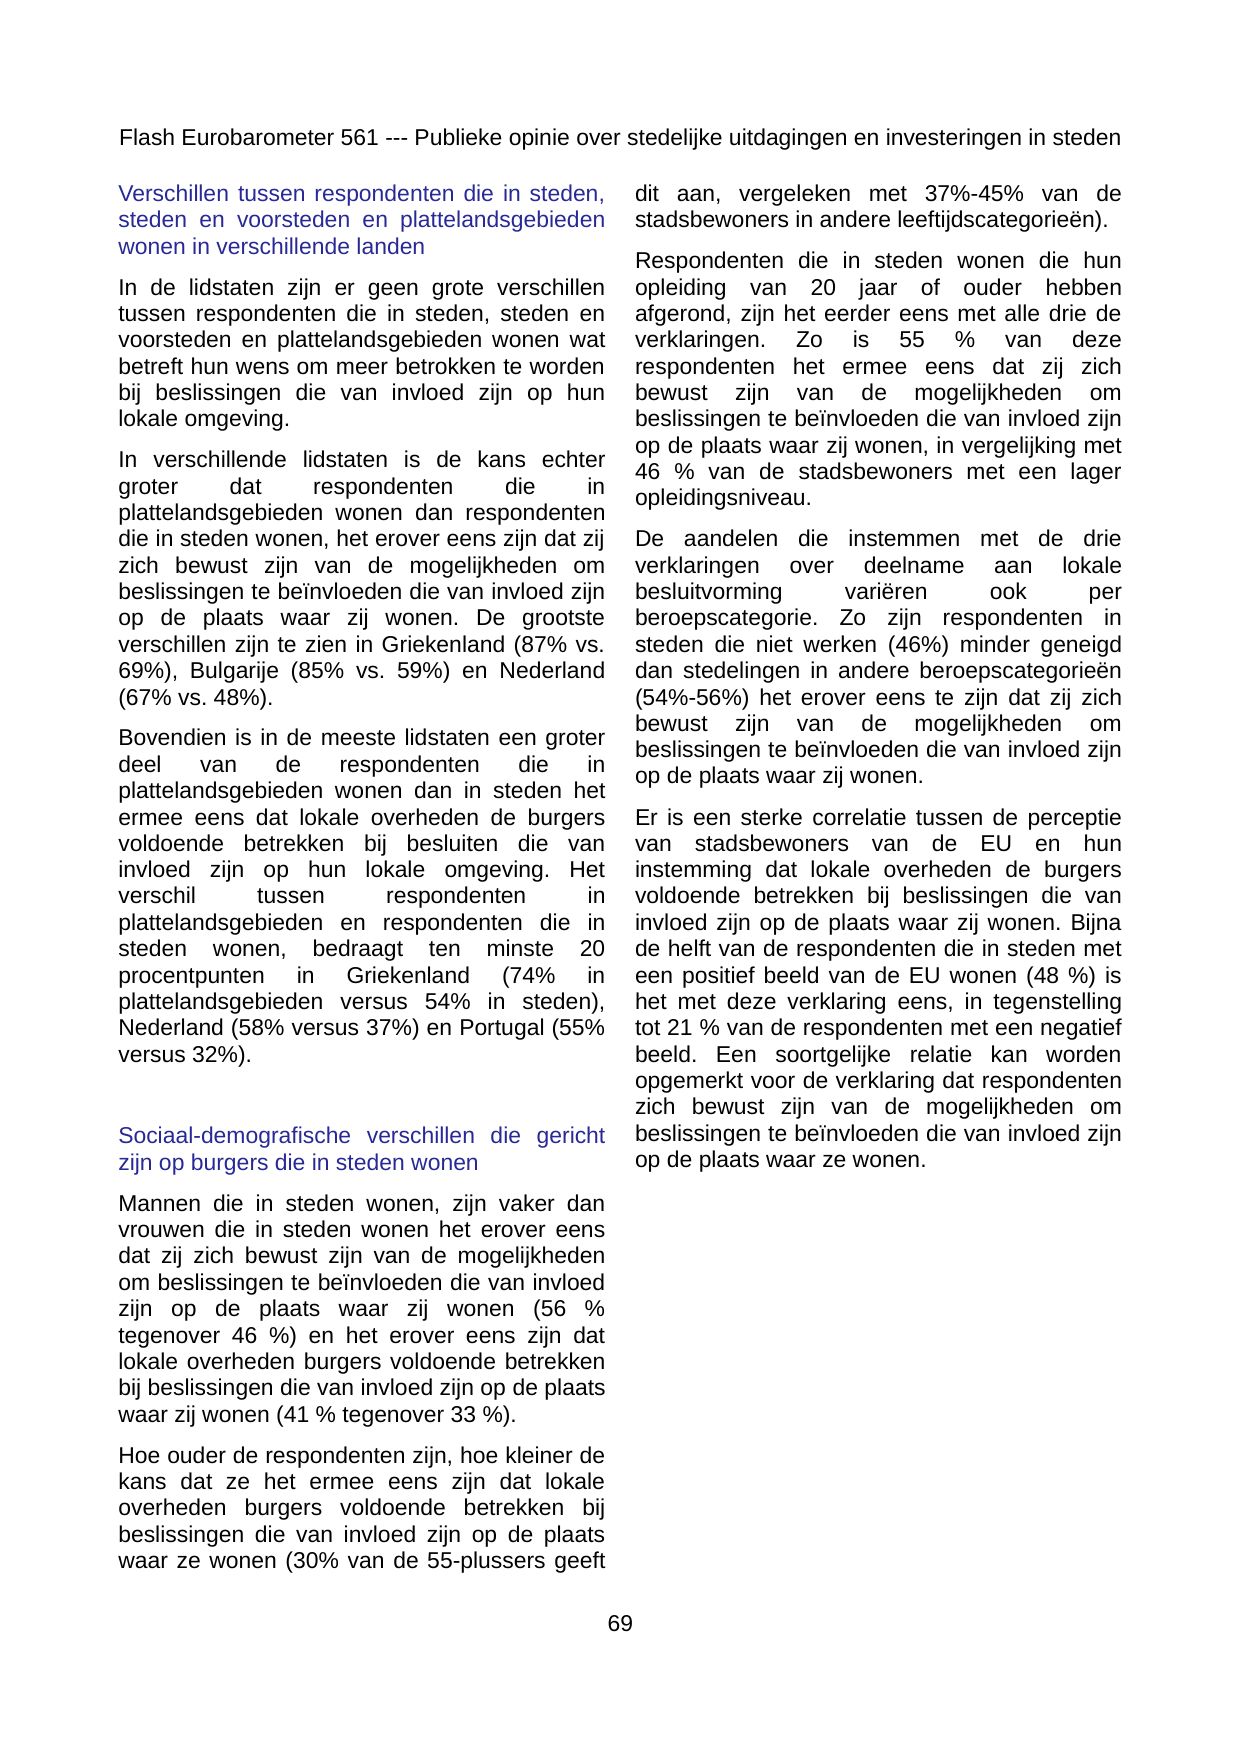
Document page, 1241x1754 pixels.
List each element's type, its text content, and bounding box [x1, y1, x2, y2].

text Hoe ouder de respondenten zijn, hoe kleiner de kans dat ze het ermee eens zijn dat lokale overheden burgers voldoende betrekken bij beslissingen die van invloed zijn op de plaats waar ze wonen (30% van de 55-plussers geeft [118, 1442, 605, 1573]
text Bovendien is in de meeste lidstaten een groter deel van de respondenten die in plattelandsgebieden wonen dan in steden het ermee eens dat lokale overheden de burgers voldoende betrekken bij besluiten die van invloed zijn op hun lokale omgeving. Het verschil tussen respondenten in plattelandsgebieden en respondenten die in steden wonen, bedraagt ten minste 20 procentpunten in Griekenland (74% in plattelandsgebieden versus 54% in steden), Nederland (58% versus 37%) en Portugal (55% versus 32%). [118, 724, 605, 1067]
text Mannen die in steden wonen, zijn vaker dan vrouwen die in steden wonen het erover eens dat zij zich bewust zijn van de mogelijkheden om beslissingen te beïnvloeden die van invloed zijn op de plaats waar zij wonen (56 % tegenover 46 %) en het erover eens zijn dat lokale overheden burgers voldoende betrekken bij beslissingen die van invloed zijn op de plaats waar zij wonen (41 % tegenover 33 %). [118, 1190, 605, 1427]
text Er is een sterke correlatie tussen de perceptie van stadsbewoners van de EU en hun instemming dat lokale overheden de burgers voldoende betrekken bij beslissingen die van invloed zijn op de plaats waar zij wonen. Bijna de helft van de respondenten die in steden met een positief beeld van de EU wonen (48 %) is het met deze verklaring eens, in tegenstelling tot 21 % van de respondenten met een negatief beeld. Een soortgelijke relatie kan worden opgemerkt voor de verklaring dat respondenten zich bewust zijn van de mogelijkheden om beslissingen te beïnvloeden die van invloed zijn op de plaats waar ze wonen. [635, 803, 1122, 1172]
text In de lidstaten zijn er geen grote verschillen tussen respondenten die in steden, steden en voorsteden en plattelandsgebieden wonen wat betreft hun wens om meer betrokken te worden bij beslissingen die van invloed zijn op hun lokale omgeving. [118, 273, 605, 432]
text In verschillende lidstaten is de kans echter groter dat respondenten die in plattelandsgebieden wonen dan respondenten die in steden wonen, het erover eens zijn dat zij zich bewust zijn van de mogelijkheden om beslissingen te beïnvloeden die van invloed zijn op de plaats waar zij wonen. De grootste verschillen zijn te zien in Griekenland (87% vs. 69%), Bulgarije (85% vs. 59%) en Nederland (67% vs. 48%). [118, 446, 605, 710]
text Respondenten die in steden wonen die hun opleiding van 20 jaar of ouder hebben afgerond, zijn het eerder eens met alle drie de verklaringen. Zo is 55 % van deze respondenten het ermee eens dat zij zich bewust zijn van de mogelijkheden om beslissingen te beïnvloeden die van invloed zijn op de plaats waar zij wonen, in vergelijking met 46 % van de stadsbewoners met een lager opleidingsniveau. [635, 247, 1122, 511]
text Sociaal-demografische verschillen die gericht zijn op burgers die in steden wonen [118, 1122, 605, 1175]
text dit aan, vergeleken met 37%-45% van de stadsbewoners in andere leeftijdscategorieën). [635, 180, 1122, 233]
text Verschillen tussen respondenten die in steden, steden en voorsteden en plattelandsgebieden wonen in verschillende landen [118, 180, 605, 259]
text De aandelen die instemmen met de drie verklaringen over deelname aan lokale besluitvorming variëren ook per beroepscategorie. Zo zijn respondenten in steden die niet werken (46%) minder geneigd dan stedelingen in andere beroepscategorieën (54%-56%) het erover eens te zijn dat zij zich bewust zijn van de mogelijkheden om beslissingen te beïnvloeden die van invloed zijn op de plaats waar zij wonen. [635, 525, 1122, 789]
